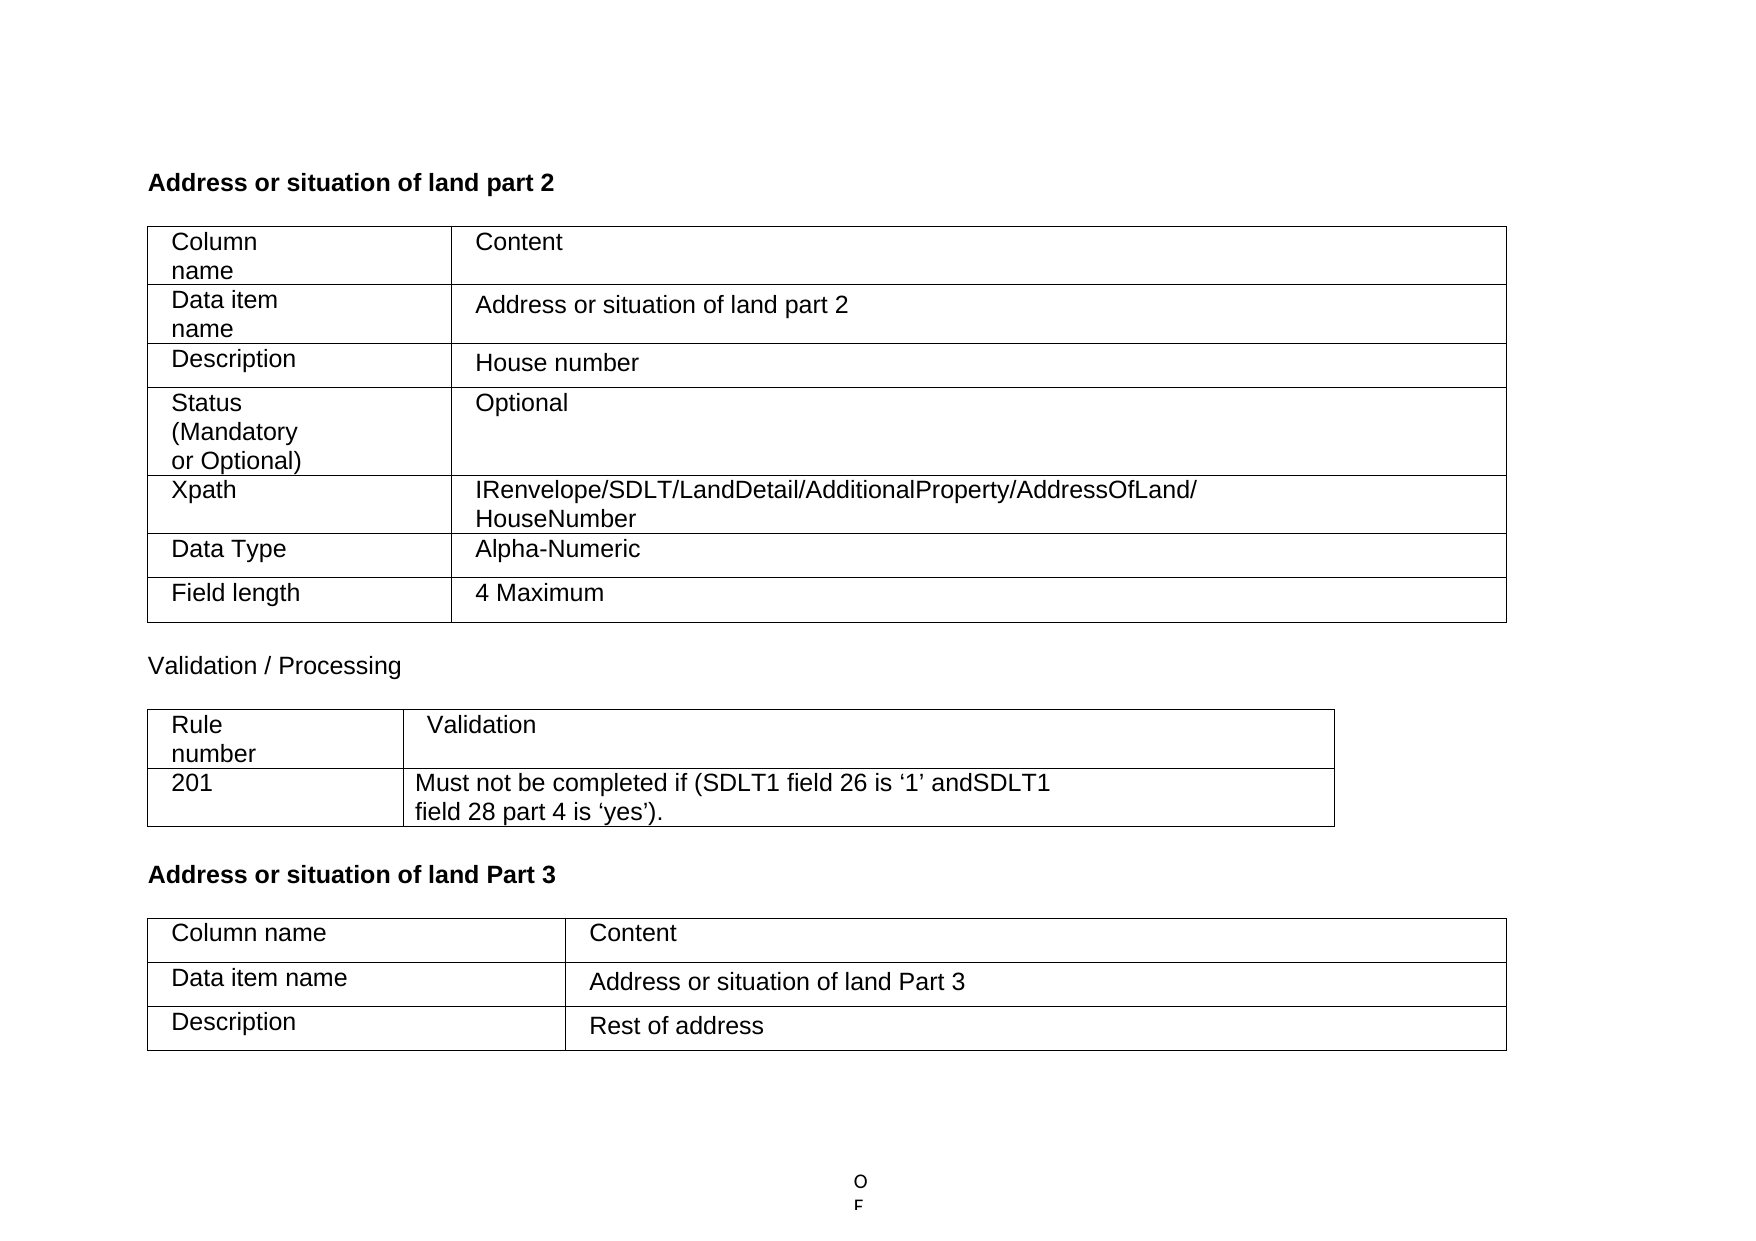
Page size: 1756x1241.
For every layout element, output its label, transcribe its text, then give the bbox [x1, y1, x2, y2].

table_cell Xpath [148, 476, 451, 533]
table_cell Data item name [148, 963, 565, 1006]
table_cell Rest of address [566, 1007, 1506, 1050]
text Validation / Processing [148, 651, 1515, 680]
table_cell Optional [452, 388, 1506, 474]
table_header Column name [148, 227, 451, 284]
table_header Column name [148, 919, 565, 962]
table_cell 4 Maximum [452, 578, 1506, 622]
table_cell Data Type [148, 534, 451, 577]
table_cell Field length [148, 578, 451, 622]
table_header Content [452, 227, 1506, 284]
table_cell 201 [148, 769, 403, 826]
table_cell Description [148, 1007, 565, 1050]
table_cell Must not be completed if (SDLT1 field 26 is ‘1’ andSDLT1 field 28 part 4 is ‘yes’). [404, 769, 1334, 826]
table_cell Data item name [148, 285, 451, 343]
table_header Content [566, 919, 1506, 962]
table_cell Status (Mandatory or Optional) [148, 388, 451, 474]
table_header Rule number [148, 710, 403, 767]
table_cell House number [452, 344, 1506, 387]
table_cell Address or situation of land Part 3 [566, 963, 1506, 1006]
table_cell IRenvelope/SDLT/LandDetail/AdditionalProperty/AddressOfLand/HouseNumber [452, 476, 1506, 533]
table_cell Address or situation of land part 2 [452, 285, 1506, 343]
table_cell Description [148, 344, 451, 387]
table_cell Alpha-Numeric [452, 534, 1506, 577]
subtitle Address or situation of land Part 3 [148, 860, 1515, 889]
table_header Validation [404, 710, 1334, 767]
subtitle Address or situation of land part 2 [148, 168, 1515, 197]
